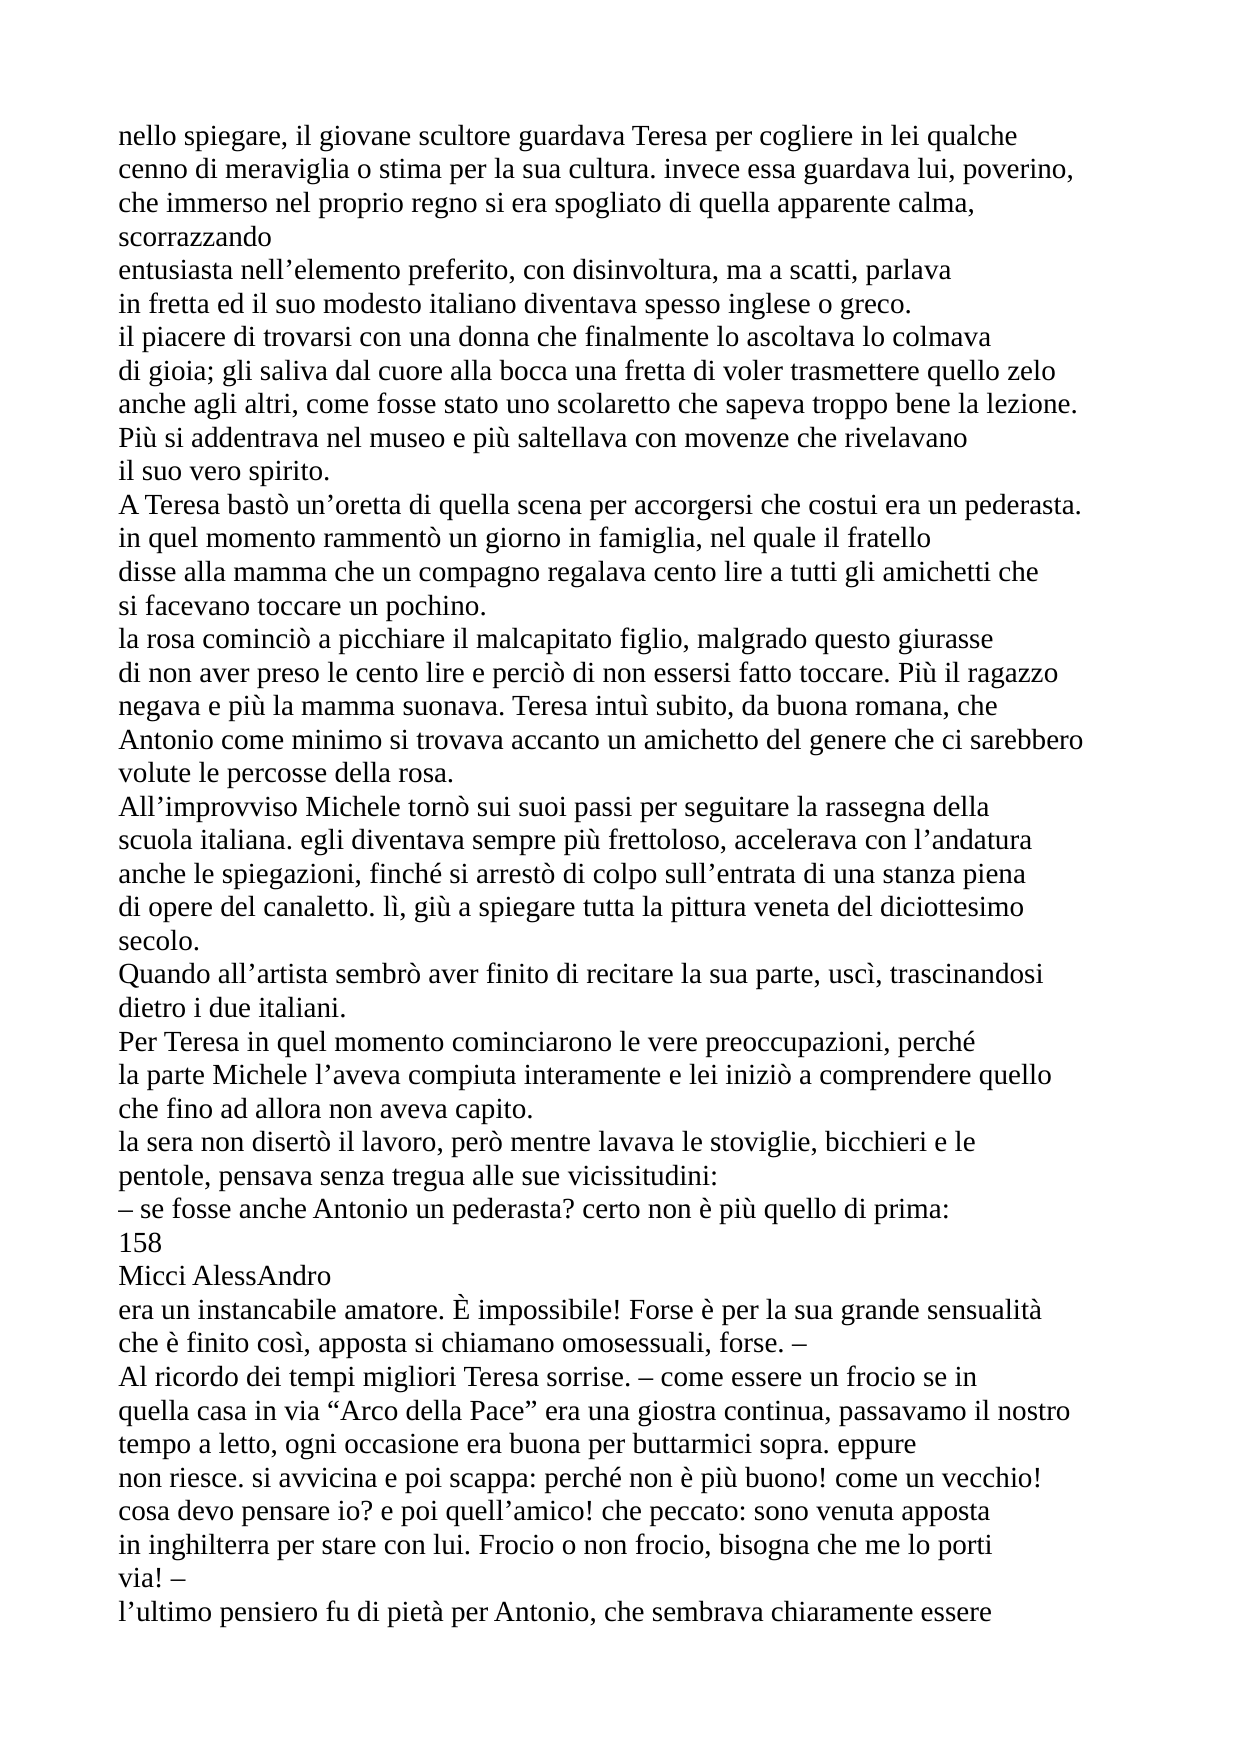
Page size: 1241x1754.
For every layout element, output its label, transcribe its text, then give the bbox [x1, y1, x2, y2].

text la parte Michele l’aveva compiuta interamente e lei iniziò a comprendere quello [118, 1057, 1122, 1091]
text di gioia; gli saliva dal cuore alla bocca una fretta di voler trasmettere quello zelo [118, 353, 1122, 386]
text Più si addentrava nel museo e più saltellava con movenze che rivelavano [118, 420, 1122, 453]
text che è finito così, apposta si chiamano omosessuali, forse. – [118, 1326, 1122, 1359]
text – se fosse anche Antonio un pederasta? certo non è più quello di prima: [118, 1191, 1122, 1225]
text negava e più la mamma suonava. Teresa intuì subito, da buona romana, che [118, 688, 1122, 722]
text Quando all’artista sembrò aver finito di recitare la sua parte, uscì, trascinandosi [118, 957, 1122, 990]
text Per Teresa in quel momento cominciarono le vere preoccupazioni, perché [118, 1024, 1122, 1057]
text si facevano toccare un pochino. [118, 588, 1122, 621]
text pentole, pensava senza tregua alle sue vicissitudini: [118, 1158, 1122, 1191]
text cosa devo pensare io? e poi quell’amico! che peccato: sono venuta apposta [118, 1493, 1122, 1527]
text in quel momento rammentò un giorno in famiglia, nel quale il fratello [118, 521, 1122, 554]
text la rosa cominciò a picchiare il malcapitato figlio, malgrado questo giurasse [118, 621, 1122, 655]
text di non aver preso le cento lire e perciò di non essersi fatto toccare. Più il ragazzo [118, 655, 1122, 688]
text volute le percosse della rosa. [118, 755, 1122, 789]
text in fretta ed il suo modesto italiano diventava spesso inglese o greco. [118, 286, 1122, 319]
text secolo. [118, 923, 1122, 957]
text che immerso nel proprio regno si era spogliato di quella apparente calma, scorrazzando [118, 185, 1122, 252]
text l’ultimo pensiero fu di pietà per Antonio, che sembrava chiaramente essere [118, 1594, 1122, 1627]
text All’improvviso Michele tornò sui suoi passi per seguitare la rassegna della [118, 789, 1122, 822]
text Micci AlessAndro [118, 1258, 1122, 1292]
text via! – [118, 1560, 1122, 1594]
text anche le spiegazioni, finché si arrestò di colpo sull’entrata di una stanza piena [118, 856, 1122, 889]
text scuola italiana. egli diventava sempre più frettoloso, accelerava con l’andatura [118, 822, 1122, 856]
text in inghilterra per stare con lui. Frocio o non frocio, bisogna che me lo porti [118, 1527, 1122, 1560]
text Antonio come minimo si trovava accanto un amichetto del genere che ci sarebbero [118, 722, 1122, 755]
text A Teresa bastò un’oretta di quella scena per accorgersi che costui era un pederasta. [118, 487, 1122, 521]
text non riesce. si avvicina e poi scappa: perché non è più buono! come un vecchio! [118, 1460, 1122, 1493]
text di opere del canaletto. lì, giù a spiegare tutta la pittura veneta del diciottesimo [118, 889, 1122, 923]
text 158 [118, 1225, 1122, 1258]
text era un instancabile amatore. È impossibile! Forse è per la sua grande sensualità [118, 1292, 1122, 1326]
text Al ricordo dei tempi migliori Teresa sorrise. – come essere un frocio se in [118, 1359, 1122, 1393]
text cenno di meraviglia o stima per la sua cultura. invece essa guardava lui, poverino, [118, 152, 1122, 185]
text che fino ad allora non aveva capito. [118, 1091, 1122, 1124]
text la sera non disertò il lavoro, però mentre lavava le stoviglie, bicchieri e le [118, 1124, 1122, 1158]
text anche agli altri, come fosse stato uno scolaretto che sapeva troppo bene la lezione. [118, 386, 1122, 420]
text disse alla mamma che un compagno regalava cento lire a tutti gli amichetti che [118, 554, 1122, 588]
text nello spiegare, il giovane scultore guardava Teresa per cogliere in lei qualche [118, 118, 1122, 152]
text dietro i due italiani. [118, 990, 1122, 1024]
text il suo vero spirito. [118, 453, 1122, 487]
text entusiasta nell’elemento preferito, con disinvoltura, ma a scatti, parlava [118, 252, 1122, 286]
text il piacere di trovarsi con una donna che finalmente lo ascoltava lo colmava [118, 319, 1122, 353]
text quella casa in via “Arco della Pace” era una giostra continua, passavamo il nostro [118, 1393, 1122, 1426]
text tempo a letto, ogni occasione era buona per buttarmici sopra. eppure [118, 1426, 1122, 1460]
